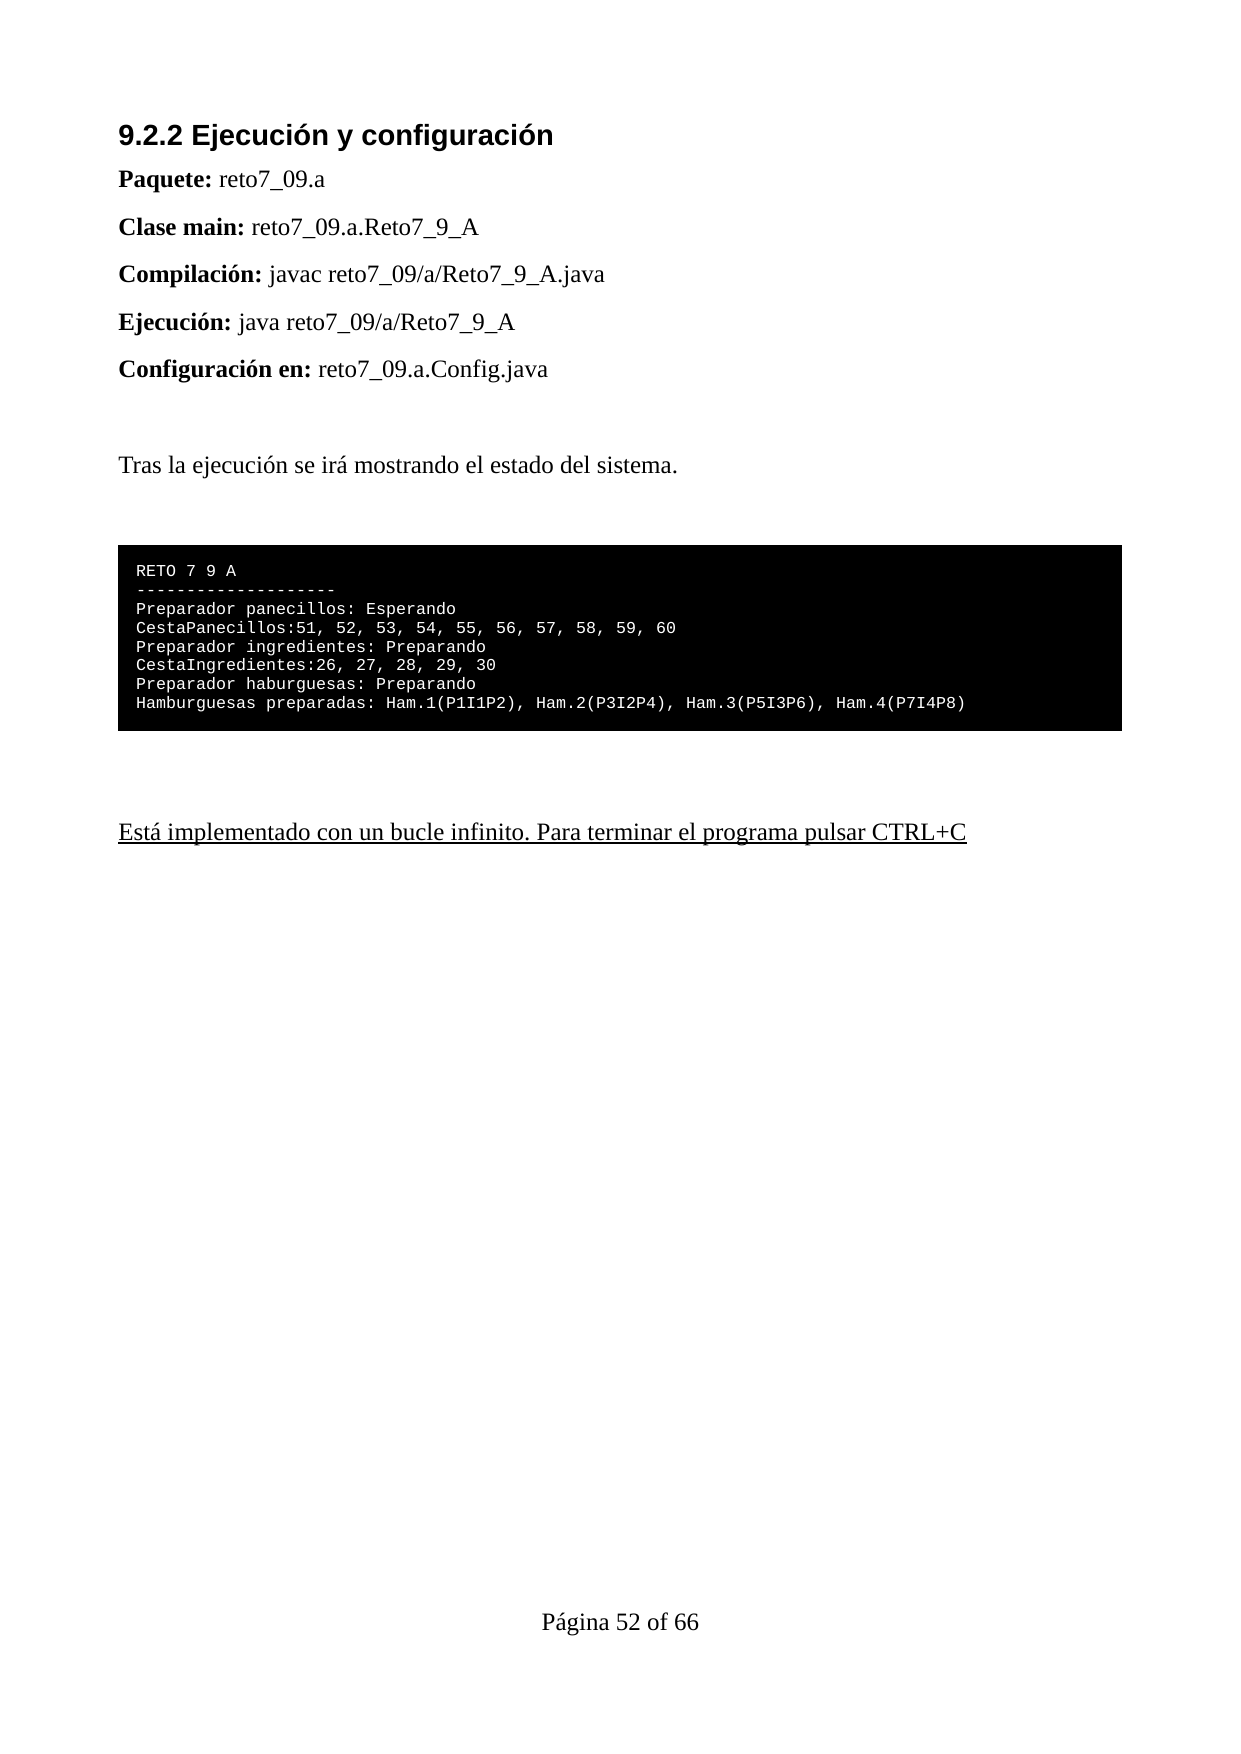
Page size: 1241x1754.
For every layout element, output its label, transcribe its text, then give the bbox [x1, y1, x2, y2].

text Clase main: reto7_09.a.Reto7_9_A [118, 212, 1122, 241]
text Paquete: reto7_09.a [118, 164, 1122, 193]
text Compilación: javac reto7_09/a/Reto7_9_A.java [118, 259, 1122, 288]
text CestaIngredientes:26, 27, 28, 29, 30 [118, 657, 1122, 676]
text Configuración en: reto7_09.a.Config.java [118, 354, 1122, 383]
text Hamburguesas preparadas: Ham.1(P1I1P2), Ham.2(P3I2P4), Ham.3(P5I3P6), Ham.4(P7I4P8) [118, 695, 1122, 731]
text RETO 7 9 A [118, 545, 1122, 582]
text CestaPanecillos:51, 52, 53, 54, 55, 56, 57, 58, 59, 60 [118, 619, 1122, 638]
text Tras la ejecución se irá mostrando el estado del sistema. [118, 450, 1122, 478]
text -------------------- [118, 582, 1122, 600]
subtitle 9.2.2 Ejecución y configuración [118, 118, 1122, 152]
text Preparador ingredientes: Preparando [118, 638, 1122, 657]
text Preparador haburguesas: Preparando [118, 676, 1122, 695]
text Preparador panecillos: Esperando [118, 600, 1122, 619]
text Está implementado con un bucle infinito. Para terminar el programa pulsar CTRL+C [118, 817, 1122, 846]
text Ejecución: java reto7_09/a/Reto7_9_A [118, 307, 1122, 336]
